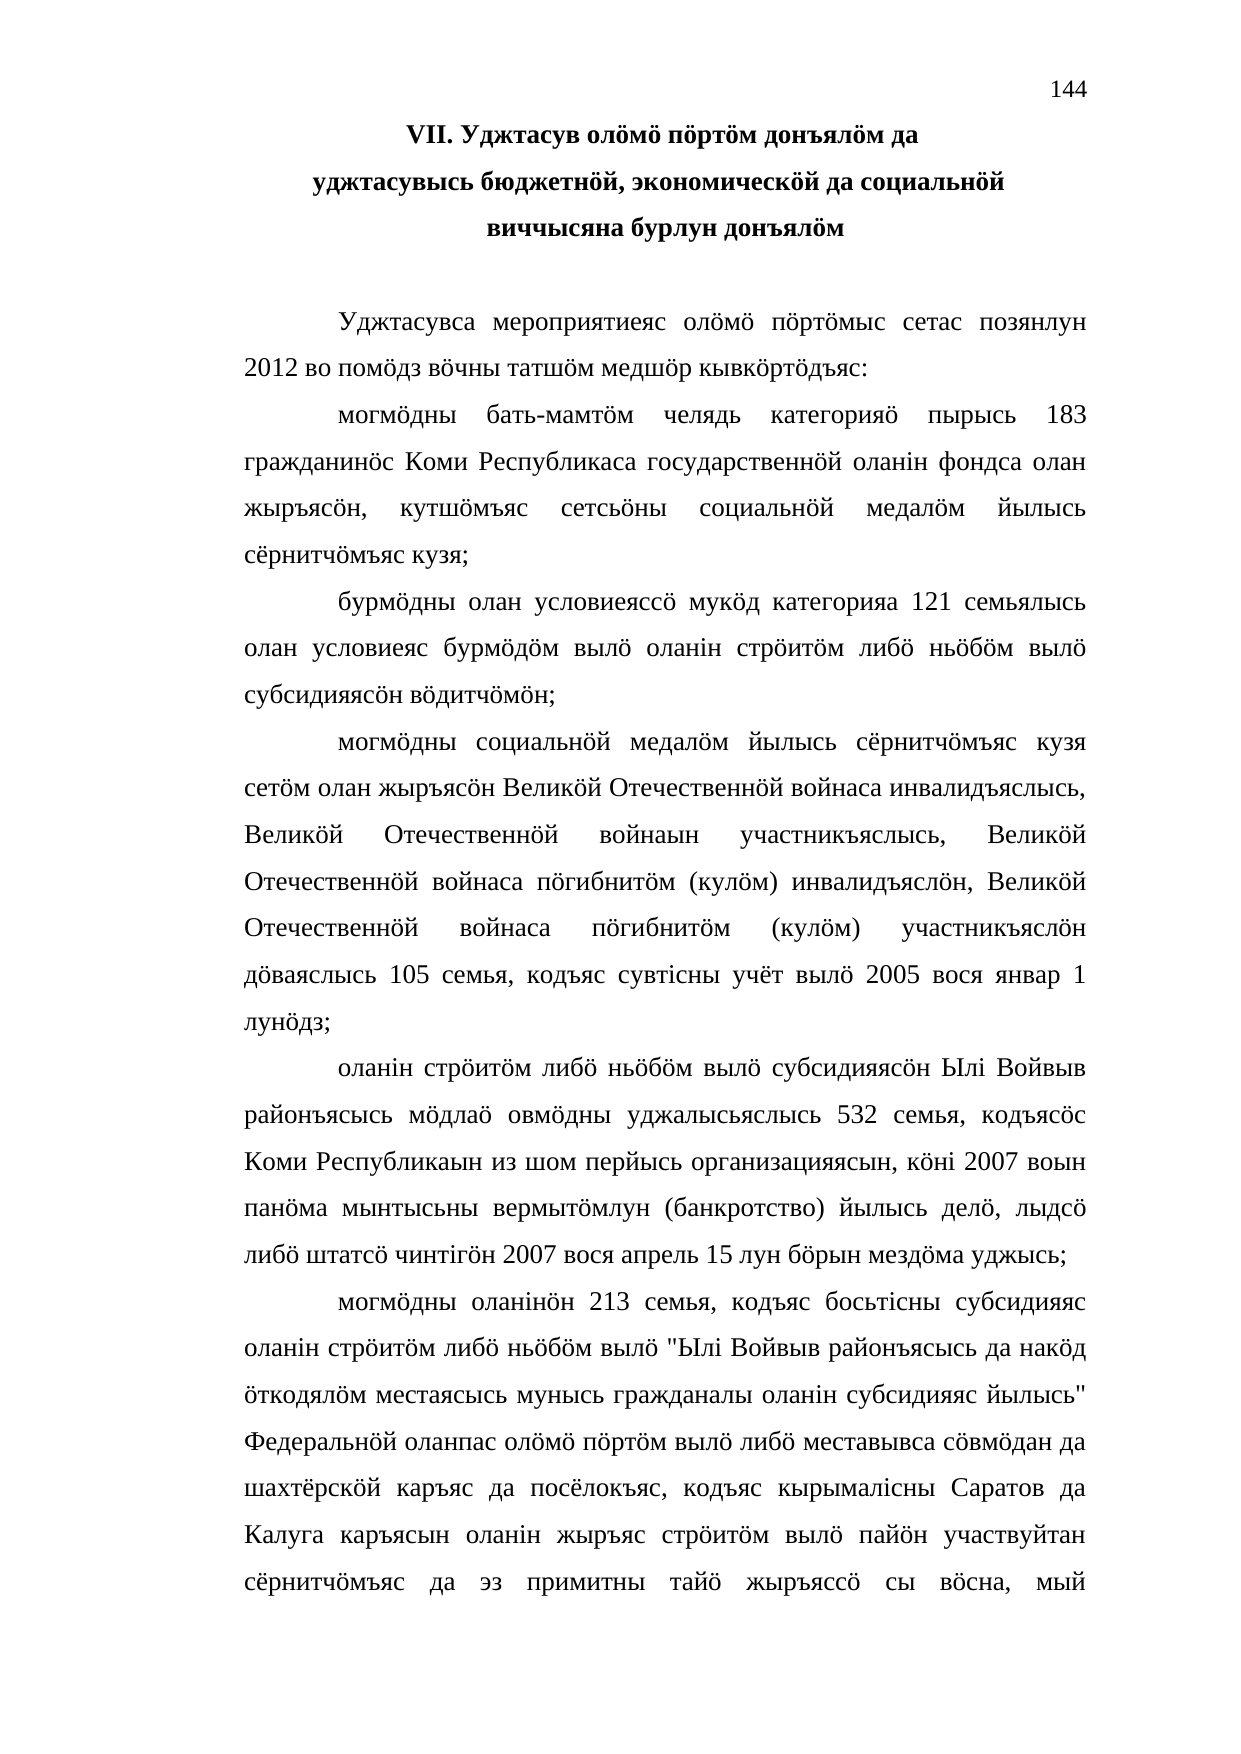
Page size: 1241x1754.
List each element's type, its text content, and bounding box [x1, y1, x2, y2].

text оланін стрöитöм либö ньöбöм вылö субсидияясöн Ылі Войвыв районъясысь мöдлаö овмöдны уджалысьяслысь 532 семья, кодъясöс Коми Республикаын из шом перйысь организацияясын, кöні 2007 воын панöма мынтысьны вермытöмлун (банкротство) йылысь делö, лыдсö либö штатсö чинтігöн 2007 вося апрель 15 лун бöрын мездöма уджысь; [244, 1051, 1087, 1269]
text виччысяна бурлун донъялöм [244, 211, 1087, 243]
text уджтасувысь бюджетнöй, экономическöй да социальнöй [244, 165, 1087, 196]
text могмöдны оланінöн 213 семья, кодъяс босьтісны субсидияяс оланін стрöитöм либö ньöбöм вылö "Ылі Войвыв районъясысь да накöд öткодялöм местаясысь мунысь гражданалы оланін субсидияяс йылысь" Федеральнöй оланпас олöмö пöртöм вылö либö меставывса сöвмöдан да шахтёрскöй каръяс да посёлокъяс, кодъяс кырымалісны Саратов да Калуга каръясын оланін жыръяс стрöитöм вылö пайöн участвуйтан сёрнитчöмъяс да эз примитны тайö жыръяссö сы вöсна, мый [244, 1285, 1087, 1596]
text могмöдны бать-мамтöм челядь категорияö пырысь 183 гражданинöс Коми Республикаса государственнöй оланін фондса олан жыръясöн, кутшöмъяс сетсьöны социальнöй медалöм йылысь сёрнитчöмъяс кузя; [244, 398, 1087, 569]
text могмöдны социальнöй медалöм йылысь сёрнитчöмъяс кузя сетöм олан жыръясöн Великöй Отечественнöй войнаса инвалидъяслысь, Великöй Отечественнöй войнаын участникъяслысь, Великöй Отечественнöй войнаса пöгибнитöм (кулöм) инвалидъяслöн, Великöй Отечественнöй войнаса пöгибнитöм (кулöм) участникъяслöн дöваяслысь 105 семья, кодъяс сувтісны учёт вылö 2005 вося январ 1 лунöдз; [244, 725, 1087, 1036]
text бурмöдны олан условиеяссö мукöд категорияа 121 семьялысь олан условиеяс бурмöдöм вылö оланін стрöитöм либö ньöбöм вылö субсидияясöн вöдитчöмöн; [244, 585, 1087, 709]
text Уджтасувса мероприятиеяс олöмö пöртöмыс сетас позянлун 2012 во помöдз вöчны татшöм медшöр кывкöртöдъяс: [244, 305, 1087, 383]
text VII. Уджтасув олöмö пöртöм донъялöм да [244, 118, 1087, 149]
